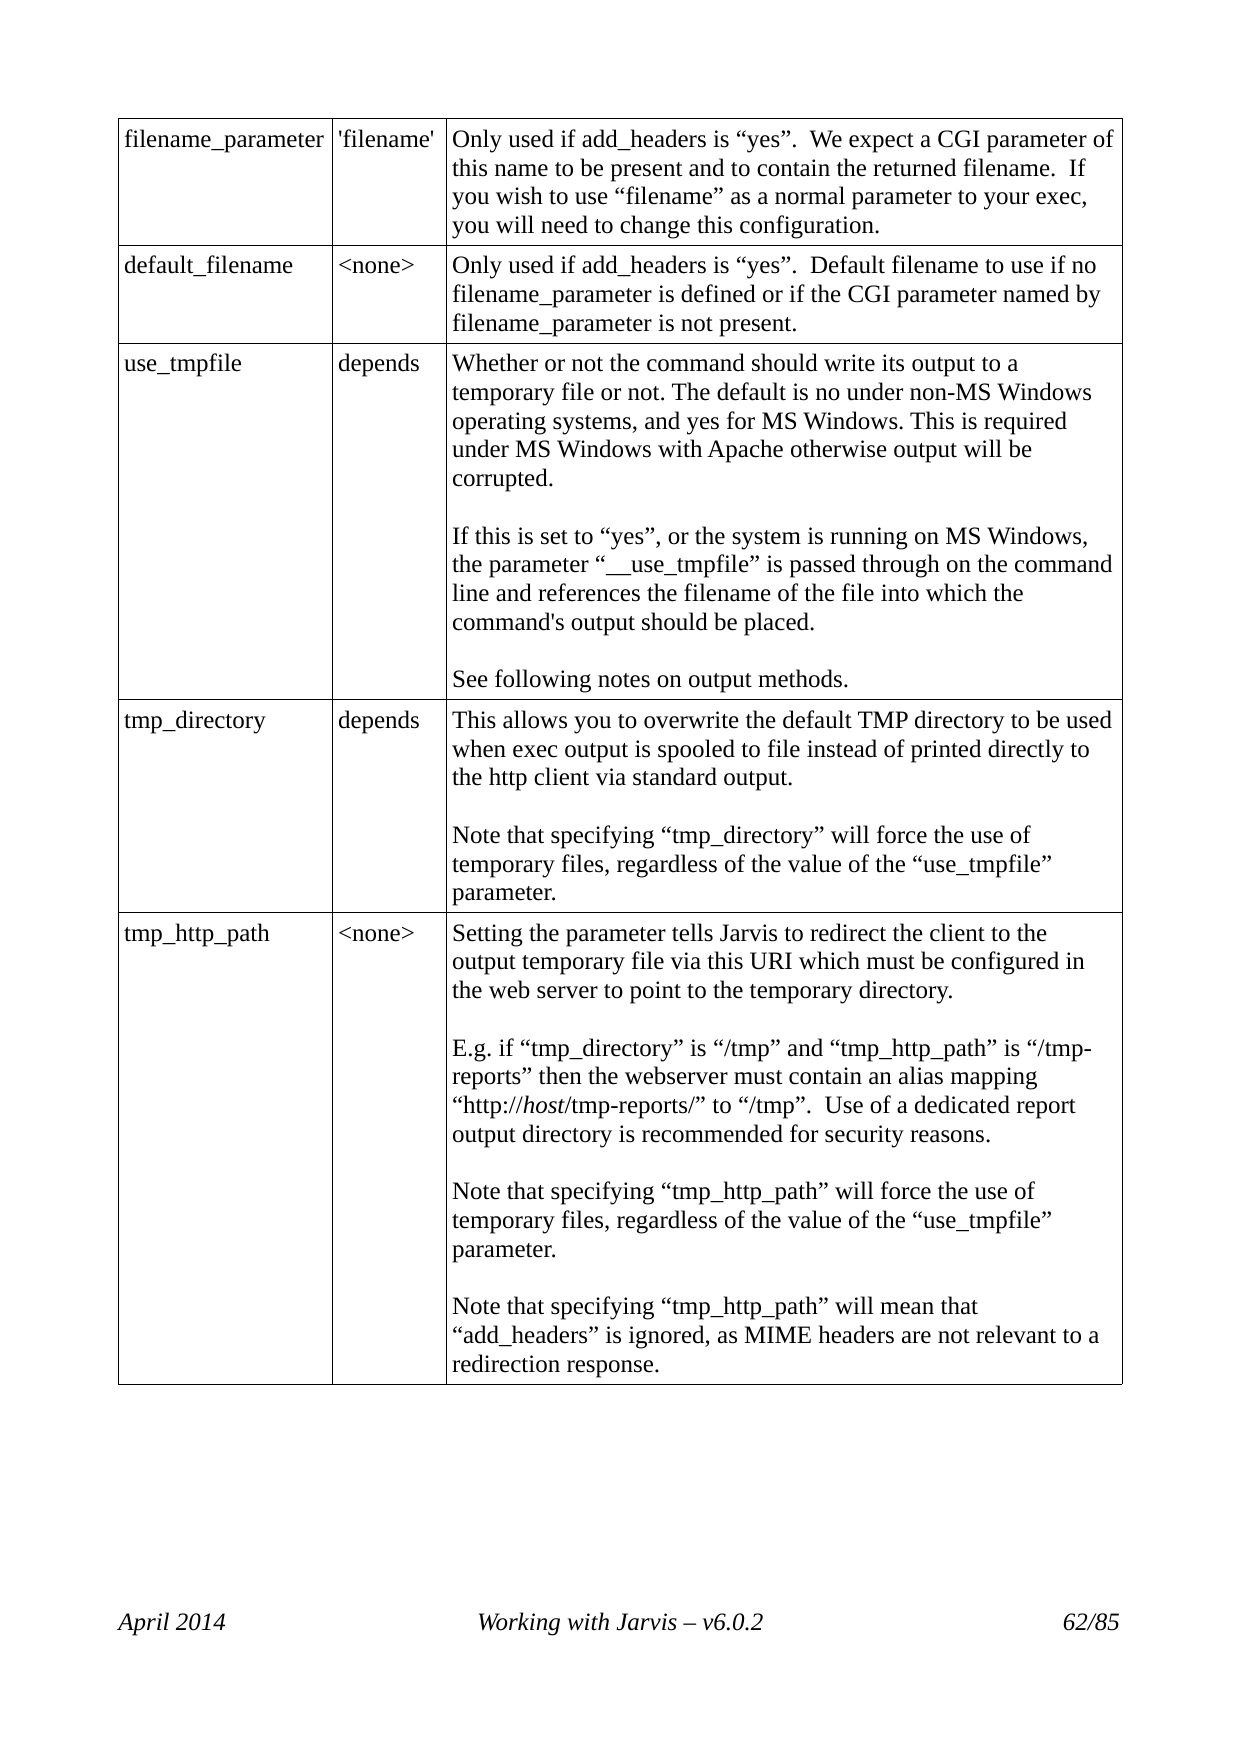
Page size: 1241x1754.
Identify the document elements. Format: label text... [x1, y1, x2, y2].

table_cell default_filename [119, 246, 332, 342]
table_cell filename_parameter [119, 119, 332, 245]
table_cell Whether or not the command should write its output to a temporary file or not. The default is no under non-MS Windows operating systems, and yes for MS Windows. This is required under MS Windows with Apache otherwise output will be corrupted. If this is set to “yes”, or the system is running on MS Windows, the parameter “__use_tmpfile” is passed through on the command line and references the filename of the file into which the command's output should be placed. See following notes on output methods. [447, 344, 1122, 699]
table_cell tmp_http_path [119, 913, 332, 1383]
table_cell use_tmpfile [119, 344, 332, 699]
table_cell 'filename' [333, 119, 446, 245]
table_cell This allows you to overwrite the default TMP directory to be used when exec output is spooled to file instead of printed directly to the http client via standard output. Note that specifying “tmp_directory” will force the use of temporary files, regardless of the value of the “use_tmpfile” parameter. [447, 700, 1122, 912]
table_cell <none> [333, 913, 446, 1383]
table_cell depends [333, 344, 446, 699]
table_cell Only used if add_headers is “yes”. Default filename to use if no filename_parameter is defined or if the CGI parameter named by filename_parameter is not present. [447, 246, 1122, 342]
table_cell Only used if add_headers is “yes”. We expect a CGI parameter of this name to be present and to contain the returned filename. If you wish to use “filename” as a normal parameter to your exec, you will need to change this configuration. [447, 119, 1122, 245]
table_cell Setting the parameter tells Jarvis to redirect the client to the output temporary file via this URI which must be configured in the web server to point to the temporary directory. E.g. if “tmp_directory” is “/tmp” and “tmp_http_path” is “/tmp-reports” then the webserver must contain an alias mapping “http://host/tmp-reports/” to “/tmp”. Use of a dedicated report output directory is recommended for security reasons. Note that specifying “tmp_http_path” will force the use of temporary files, regardless of the value of the “use_tmpfile” parameter. Note that specifying “tmp_http_path” will mean that “add_headers” is ignored, as MIME headers are not relevant to a redirection response. [447, 913, 1122, 1383]
table_cell depends [333, 700, 446, 912]
table_cell tmp_directory [119, 700, 332, 912]
table_cell <none> [333, 246, 446, 342]
